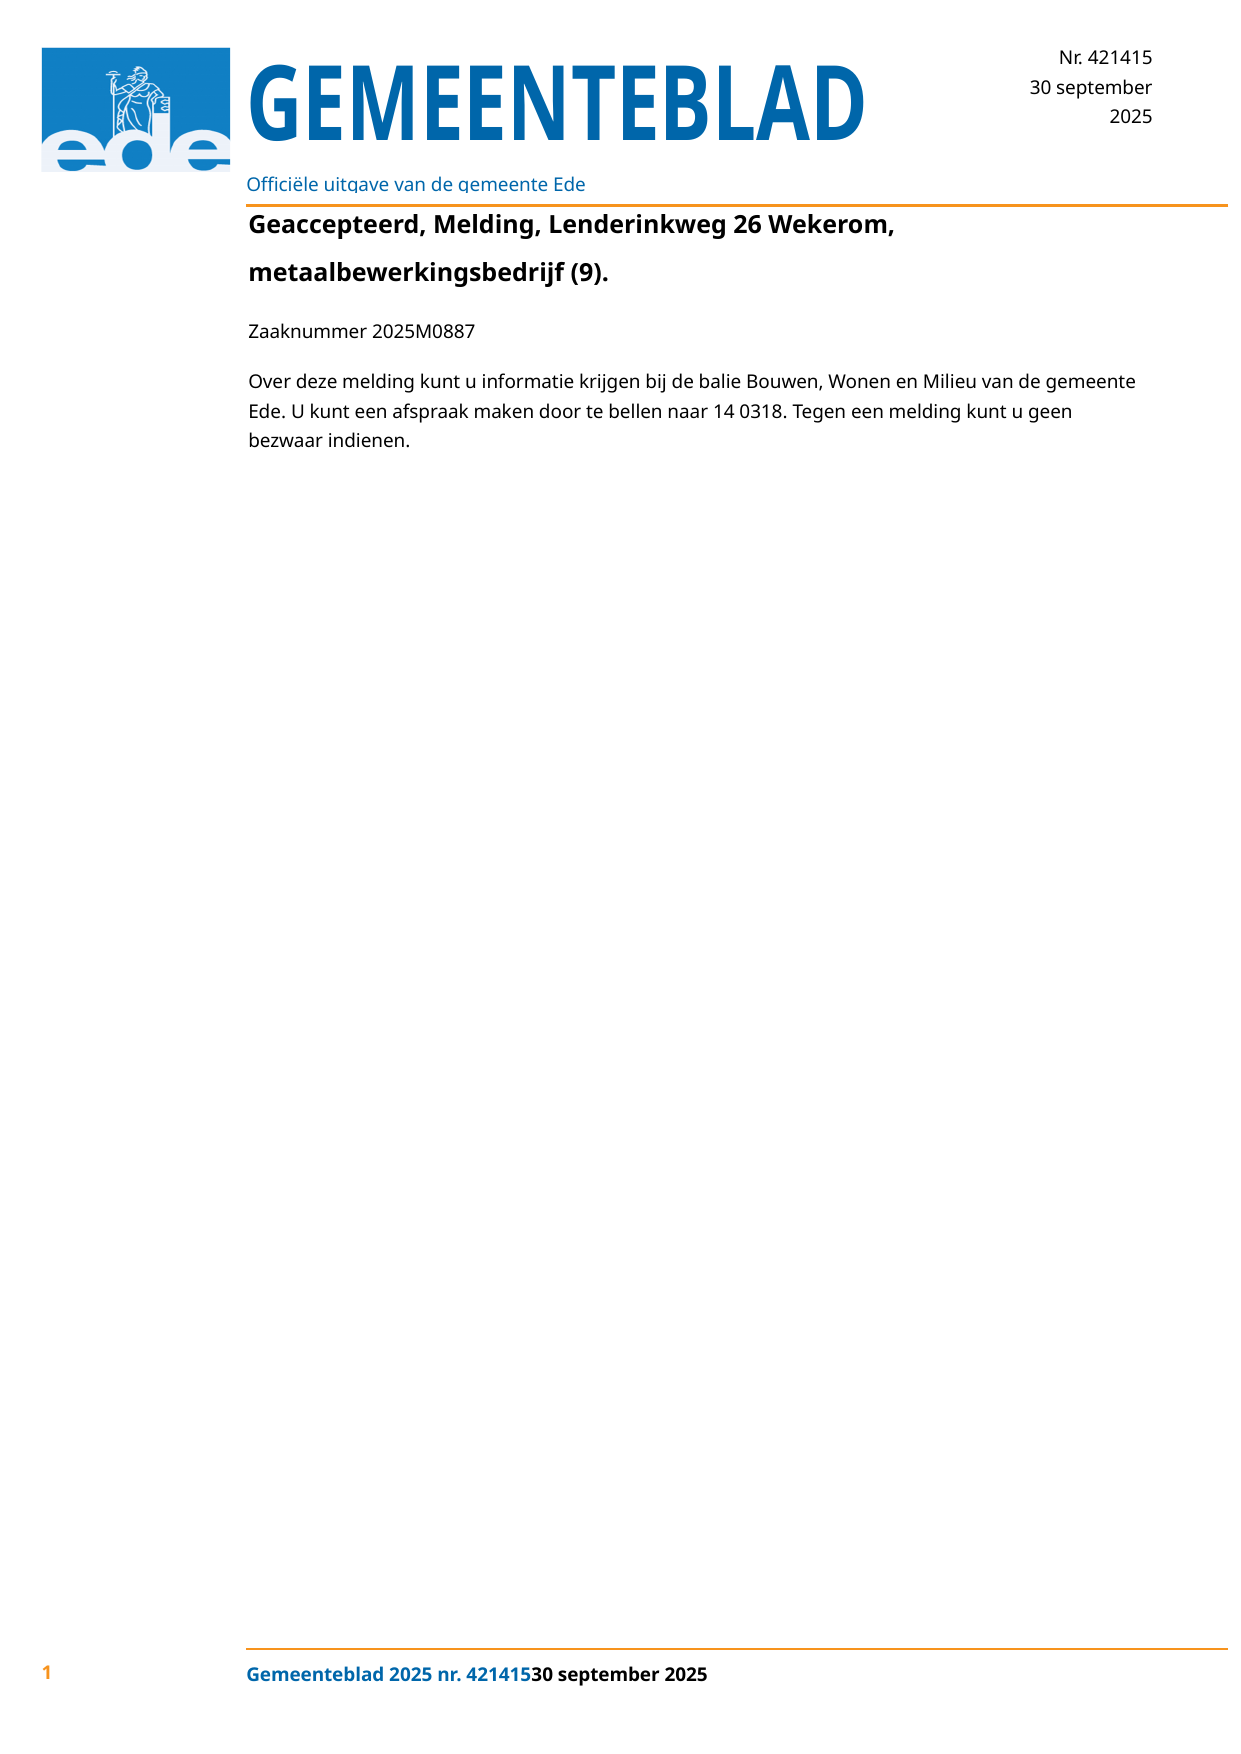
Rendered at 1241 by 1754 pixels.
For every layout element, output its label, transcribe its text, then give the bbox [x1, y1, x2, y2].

text Zaaknummer 2025M0887 [248, 318, 1152, 344]
text Geaccepteerd, Melding, Lenderinkweg 26 Wekerom, metaalbewerkingsbedrijf (9). [248, 207, 1152, 288]
picture [41, 47, 231, 172]
text Over deze melding kunt u informatie krijgen bij de balie Bouwen, Wonen en Milieu van de gemeente Ede. U kunt een afspraak maken door te bellen naar 14 0318. Tegen een melding kunt u geen bezwaar indienen. [248, 368, 1152, 453]
